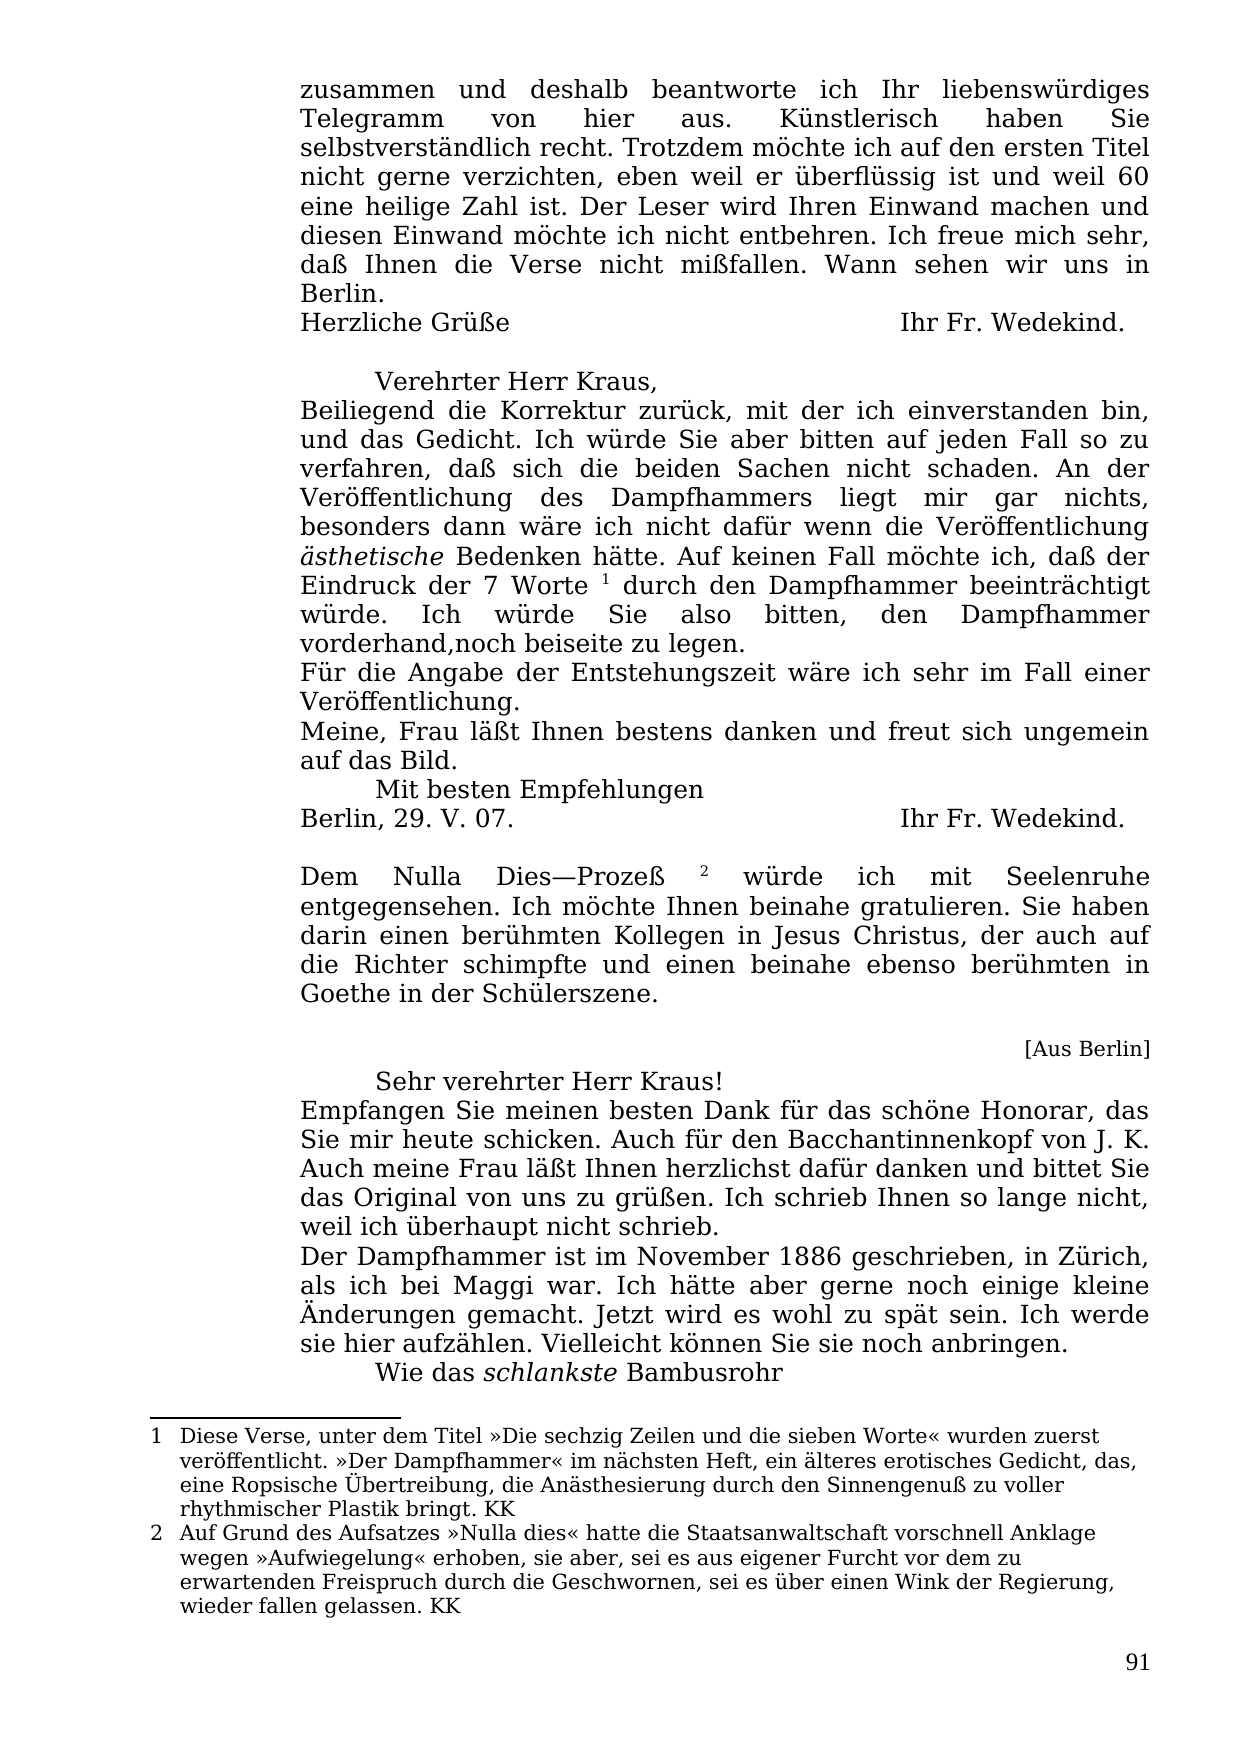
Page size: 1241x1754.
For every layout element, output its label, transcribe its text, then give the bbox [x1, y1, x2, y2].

text Verehrter Herr Kraus, [300, 367, 1151, 396]
text Berlin, 29. V. 07. Ihr Fr. Wedekind. [300, 804, 1151, 833]
text Der Dampfhammer ist im November 1886 geschrieben, in Zürich, als ich bei Maggi war. Ich hätte aber gerne noch einige kleine Änderungen gemacht. Jetzt wird es wohl zu spät sein. Ich werde sie hier aufzählen. Vielleicht können Sie sie noch anbringen. [300, 1242, 1151, 1358]
text Auf Grund des Aufsatzes »Nulla dies« hatte die Staatsanwaltschaft vorschnell Anklage wegen »Aufwiegelung« erhoben, sie aber, sei es aus eigener Furcht vor dem zu erwartenden Freispruch durch die Geschwornen, sei es über einen Wink der Regierung, wieder fallen gelassen. KK [150, 1521, 1151, 1618]
text Dem Nulla Dies—Prozeß würde ich mit Seelenruhe entgegensehen. Ich möchte Ihnen beinahe gratulieren. Sie haben darin einen berühmten Kollegen in Jesus Christus, der auch auf die Richter schimpfte und einen beinahe ebenso berühmten in Goethe in der Schülerszene. [300, 862, 1151, 1008]
text Beiliegend die Korrektur zurück, mit der ich einverstanden bin, und das Gedicht. Ich würde Sie aber bitten auf jeden Fall so zu verfahren, daß sich die beiden Sachen nicht schaden. An der Veröffentlichung des Dampfhammers liegt mir gar nichts, besonders dann wäre ich nicht dafür wenn die Veröffentlichung ästhetische Bedenken hätte. Auf keinen Fall möchte ich, daß der Eindruck der 7 Worte durch den Dampfhammer beeinträchtigt würde. Ich würde Sie also bitten, den Dampfhammer vorderhand,noch beiseite zu legen. [300, 396, 1151, 658]
text Herzliche Grüße Ihr Fr. Wedekind. [300, 308, 1151, 337]
text Für die Angabe der Entstehungszeit wäre ich sehr im Fall einer Veröffentlichung. [300, 658, 1151, 717]
text Diese Verse, unter dem Titel »Die sechzig Zeilen und die sieben Worte« wurden zuerst veröffentlicht. »Der Dampfhammer« im nächsten Heft, ein älteres erotisches Gedicht, das, eine Ropsische Übertreibung, die Anästhesierung durch den Sinnengenuß zu voller rhythmischer Plastik bringt. KK [150, 1424, 1151, 1521]
text Wie das schlankste Bambusrohr [300, 1358, 1151, 1387]
text Empfangen Sie meinen besten Dank für das schöne Honorar, das Sie mir heute schicken. Auch für den Bacchantinnenkopf von J. K. Auch meine Frau läßt Ihnen herzlichst dafür danken und bittet Sie das Original von uns zu grüßen. Ich schrieb Ihnen so lange nicht, weil ich überhaupt nicht schrieb. [300, 1096, 1151, 1242]
text Meine, Frau läßt Ihnen bestens danken und freut sich ungemein auf das Bild. [300, 717, 1151, 775]
text [Aus Berlin] [150, 1037, 1151, 1062]
text Mit besten Empfehlungen [300, 775, 1151, 804]
text Sehr verehrter Herr Kraus! [300, 1062, 1151, 1096]
text zusammen und deshalb beantworte ich Ihr liebenswürdiges Telegramm von hier aus. Künstlerisch haben Sie selbstverständlich recht. Trotzdem möchte ich auf den ersten Titel nicht gerne verzichten, eben weil er überflüssig ist und weil 60 eine heilige Zahl ist. Der Leser wird Ihren Einwand machen und diesen Einwand möchte ich nicht entbehren. Ich freue mich sehr, daß Ihnen die Verse nicht mißfallen. Wann sehen wir uns in Berlin. [300, 75, 1151, 308]
